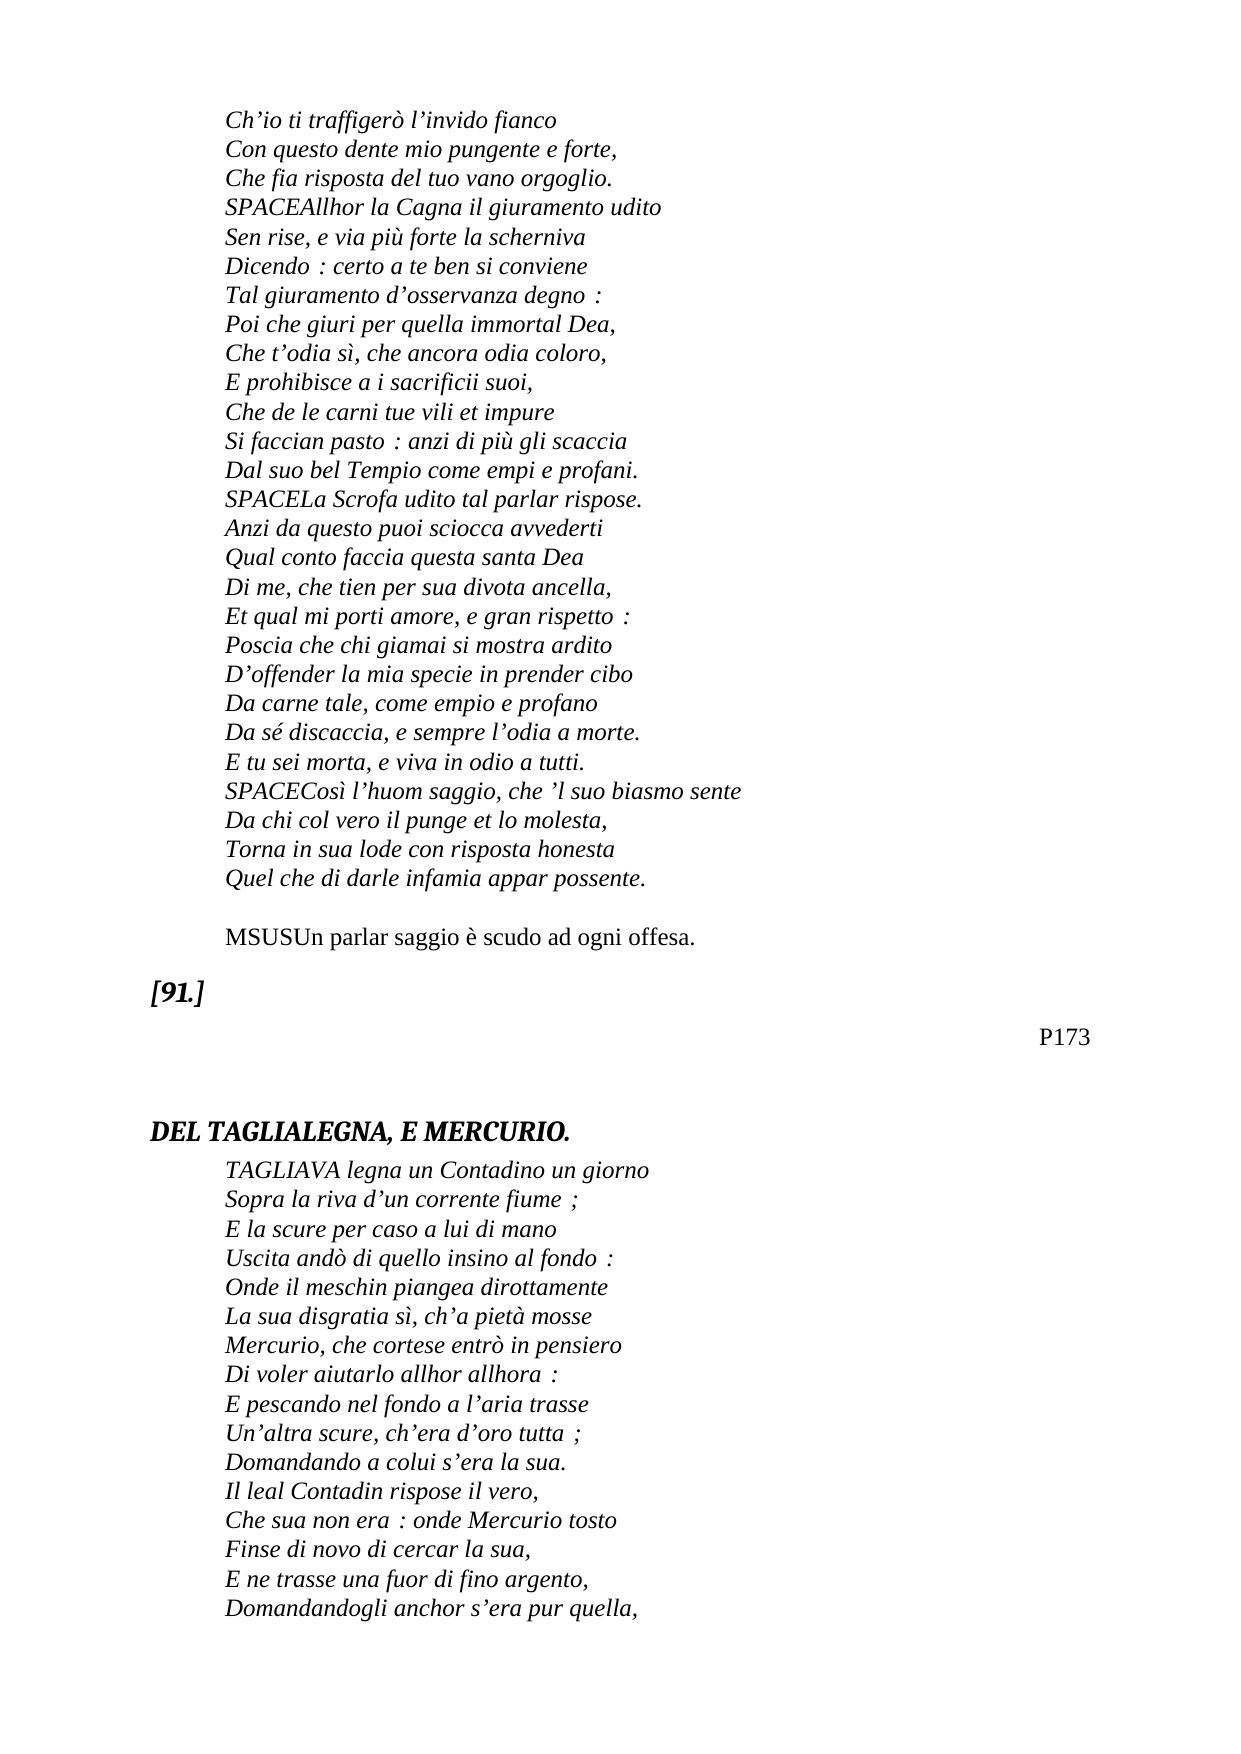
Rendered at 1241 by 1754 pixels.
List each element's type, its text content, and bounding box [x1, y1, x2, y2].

subtitle [91.] [150, 976, 1090, 1009]
text SPACELa Scrofa udito tal parlar rispose. Anzi da questo puoi sciocca avvederti Qual conto faccia questa santa Dea Di me, che tien per sua divota ancella, Et qual mi porti amore, e gran rispetto : Poscia che chi giamai si mostra ardito D’offender la mia specie in prender cibo Da carne tale, come empio e profano Da sé discaccia, e sempre l’odia a morte. E tu sei morta, e viva in odio a tutti. [225, 484, 1090, 776]
text SPACECosì l’huom saggio, che ’l suo biasmo sente Da chi col vero il punge et lo molesta, Torna in sua lode con risposta honesta Quel che di darle infamia appar possente. [225, 776, 1090, 892]
text Ch’io ti traffigerò l’invido fianco Con questo dente mio pungente e forte, Che fia risposta del tuo vano orgoglio. [225, 105, 1090, 192]
text MSUSUn parlar saggio è scudo ad ogni offesa. [225, 922, 1090, 951]
text P173 [150, 1016, 1090, 1053]
text TAGLIAVA legna un Contadino un giorno Sopra la riva d’un corrente fiume ; E la scure per caso a lui di mano Uscita andò di quello insino al fondo : Onde il meschin piangea dirottamente La sua disgratia sì, ch’a pietà mosse Mercurio, che cortese entrò in pensiero Di voler aiutarlo allhor allhora : E pescando nel fondo a l’aria trasse Un’altra scure, ch’era d’oro tutta ; Domandando a colui s’era la sua. Il leal Contadin rispose il vero, Che sua non era : onde Mercurio tosto Finse di novo di cercar la sua, E ne trasse una fuor di fino argento, Domandandogli anchor s’era pur quella, [225, 1155, 1090, 1622]
subtitle DEL TAGLIALEGNA, E MERCURIO. [150, 1116, 1090, 1149]
text SPACEAllhor la Cagna il giuramento udito Sen rise, e via più forte la scherniva Dicendo : certo a te ben si conviene Tal giuramento d’osservanza degno : Poi che giuri per quella immortal Dea, Che t’odia sì, che ancora odia coloro, E prohibisce a i sacrificii suoi, Che de le carni tue vili et impure Si faccian pasto : anzi di più gli scaccia Dal suo bel Tempio come empi e profani. [225, 192, 1090, 484]
